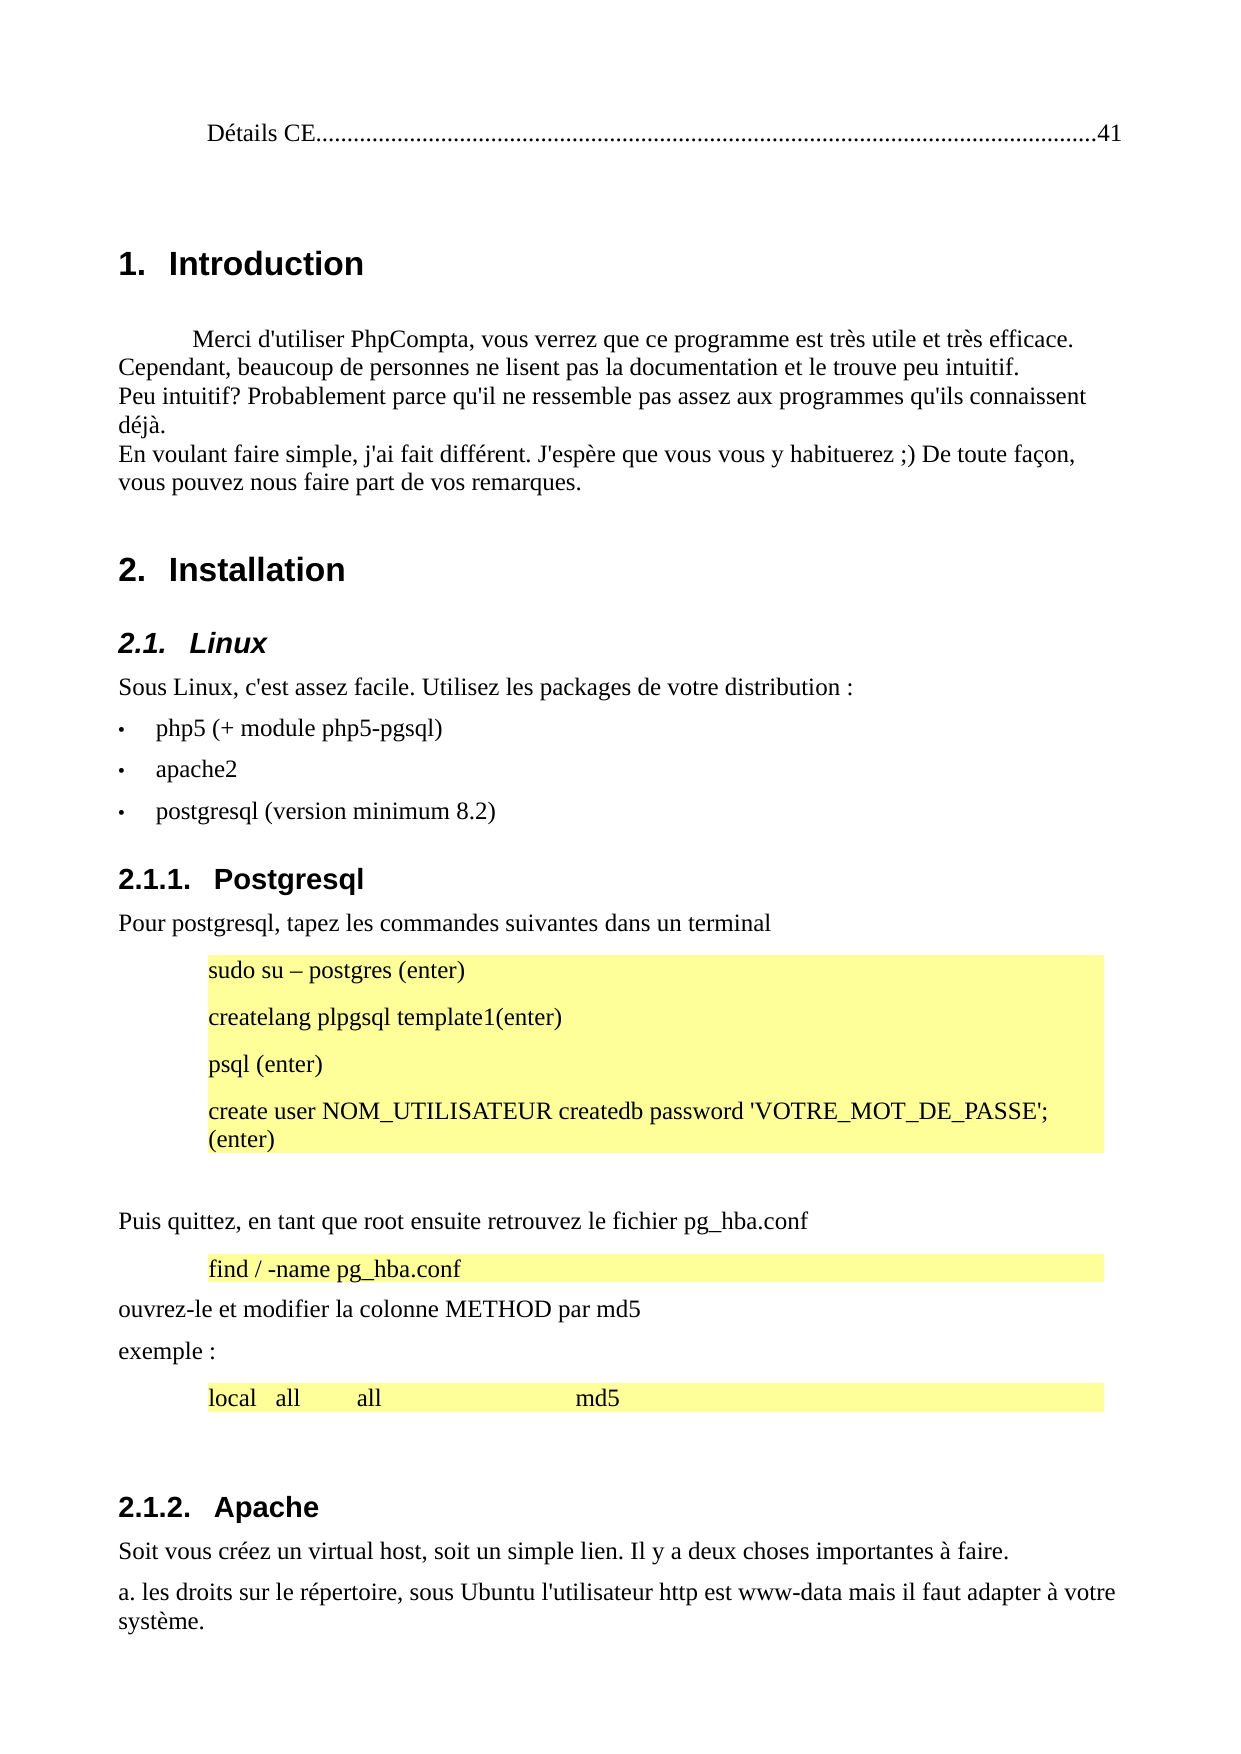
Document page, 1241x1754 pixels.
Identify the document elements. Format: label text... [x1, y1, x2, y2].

list php5 (+ module php5-pgsql) [118, 713, 1122, 742]
text create user NOM_UTILISATEUR createdb password 'VOTRE_MOT_DE_PASSE';(enter) [208, 1096, 1104, 1153]
subtitle Installation [118, 550, 1122, 588]
text createlang plpgsql template1(enter) [208, 1002, 1104, 1031]
subtitle Postgresql [118, 862, 1122, 896]
text ouvrez-le et modifier la colonne METHOD par md5 [118, 1294, 1122, 1323]
subtitle Linux [118, 626, 1122, 659]
text a. les droits sur le répertoire, sous Ubuntu l'utilisateur http est www-data mais il faut adapter à votre système. [118, 1577, 1122, 1635]
text Soit vous créez un virtual host, soit un simple lien. Il y a deux choses importantes à faire. [118, 1536, 1122, 1565]
text Sous Linux, c'est assez facile. Utilisez les packages de votre distribution : [118, 672, 1122, 701]
text Puis quittez, en tant que root ensuite retrouvez le fichier pg_hba.conf [118, 1206, 1122, 1235]
list apache2 [118, 754, 1122, 783]
text psql (enter) [208, 1049, 1104, 1078]
text Merci d'utiliser PhpCompta, vous verrez que ce programme est très utile et très efficace. Cependant, beaucoup de personnes ne lisent pas la documentation et le trouve peu intuitif. [118, 324, 1122, 381]
text Détails CE 41 [207, 118, 1122, 147]
subtitle Apache [118, 1490, 1122, 1523]
text local all all md5 [208, 1383, 1104, 1412]
text exemple : [118, 1336, 1122, 1364]
text Peu intuitif? Probablement parce qu'il ne ressemble pas assez aux programmes qu'ils connaissent déjà. [118, 381, 1122, 439]
text sudo su – postgres (enter) [208, 955, 1104, 984]
subtitle Introduction [118, 244, 1122, 282]
list postgresql (version minimum 8.2) [118, 796, 1122, 824]
text Pour postgresql, tapez les commandes suivantes dans un terminal [118, 908, 1122, 937]
text find / -name pg_hba.conf [208, 1254, 1104, 1282]
text En voulant faire simple, j'ai fait différent. J'espère que vous vous y habituerez ;) De toute façon, vous pouvez nous faire part de vos remarques. [118, 439, 1122, 496]
